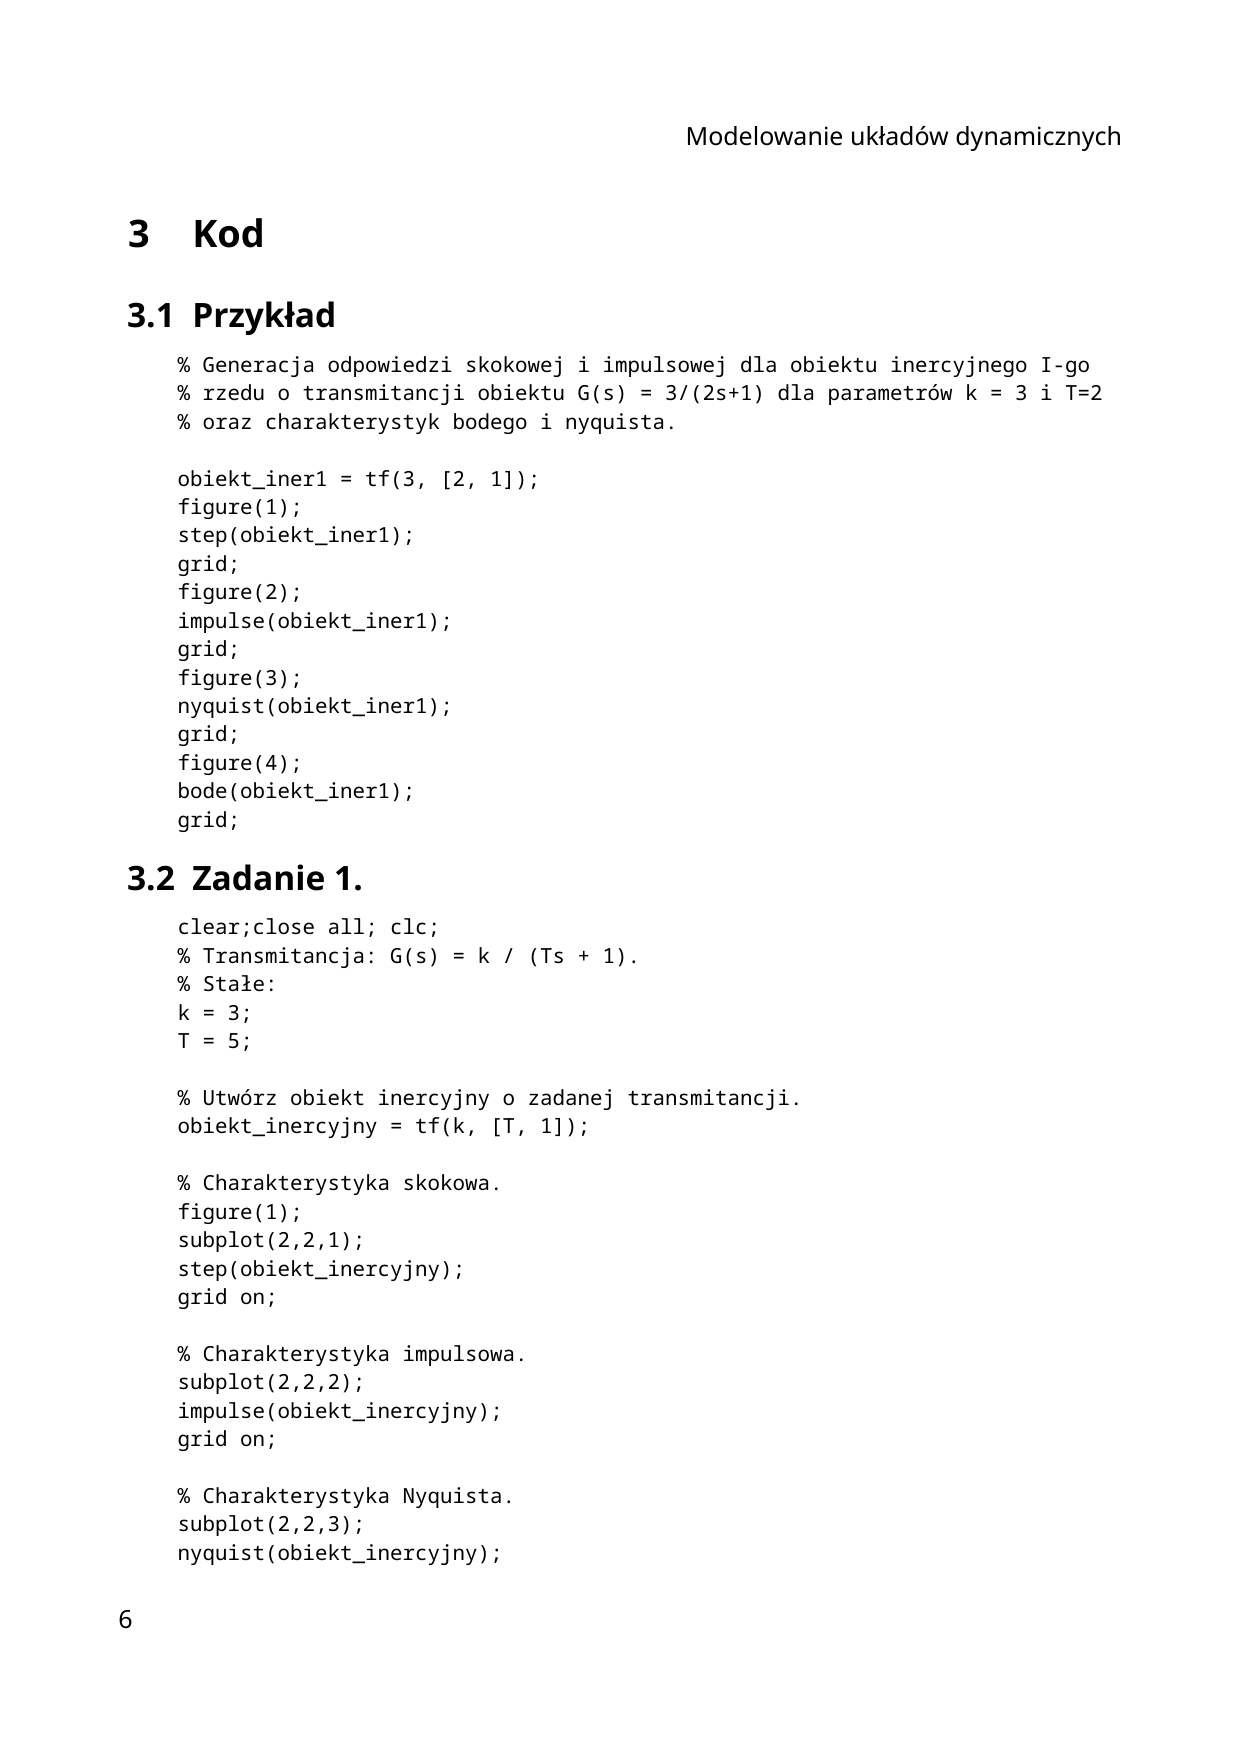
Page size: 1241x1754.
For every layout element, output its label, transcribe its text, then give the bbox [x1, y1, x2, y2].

text nyquist(obiekt_inercyjny); [177, 1538, 1122, 1566]
text grid on; [177, 1424, 1122, 1453]
text % Utwórz obiekt inercyjny o zadanej transmitancji. [177, 1083, 1122, 1111]
text % oraz charakterystyk bodego i nyquista. [177, 407, 1122, 435]
text % Charakterystyka Nyquista. [177, 1481, 1122, 1509]
text figure(4); [177, 748, 1122, 776]
text figure(1); [177, 492, 1122, 521]
text grid; [177, 719, 1122, 748]
text grid on; [177, 1282, 1122, 1311]
text grid; [177, 805, 1122, 833]
text % Generacja odpowiedzi skokowej i impulsowej dla obiektu inercyjnego I-go [177, 350, 1122, 378]
text % Transmitancja: G(s) = k / (Ts + 1). [177, 941, 1122, 969]
subtitle Kod [118, 207, 1122, 258]
text impulse(obiekt_inercyjny); [177, 1396, 1122, 1424]
text T = 5; [177, 1026, 1122, 1054]
text grid; [177, 549, 1122, 577]
text step(obiekt_iner1); [177, 521, 1122, 549]
text clear;close all; clc; [177, 912, 1122, 941]
text % Stałe: [177, 969, 1122, 998]
text obiekt_iner1 = tf(3, [2, 1]); [177, 464, 1122, 492]
text % Charakterystyka skokowa. [177, 1168, 1122, 1197]
text k = 3; [177, 998, 1122, 1026]
text grid; [177, 634, 1122, 663]
text step(obiekt_inercyjny); [177, 1254, 1122, 1282]
subtitle Zadanie 1. [118, 854, 1122, 900]
text % rzedu o transmitancji obiektu G(s) = 3/(2s+1) dla parametrów k = 3 i T=2 [177, 378, 1122, 407]
text subplot(2,2,1); [177, 1225, 1122, 1254]
text figure(2); [177, 577, 1122, 606]
text subplot(2,2,3); [177, 1509, 1122, 1538]
text subplot(2,2,2); [177, 1367, 1122, 1396]
text % Charakterystyka impulsowa. [177, 1339, 1122, 1367]
text bode(obiekt_iner1); [177, 776, 1122, 805]
text figure(3); [177, 663, 1122, 691]
text nyquist(obiekt_iner1); [177, 691, 1122, 719]
text impulse(obiekt_iner1); [177, 606, 1122, 634]
text obiekt_inercyjny = tf(k, [T, 1]); [177, 1111, 1122, 1140]
subtitle Przykład [118, 292, 1122, 337]
text figure(1); [177, 1197, 1122, 1225]
